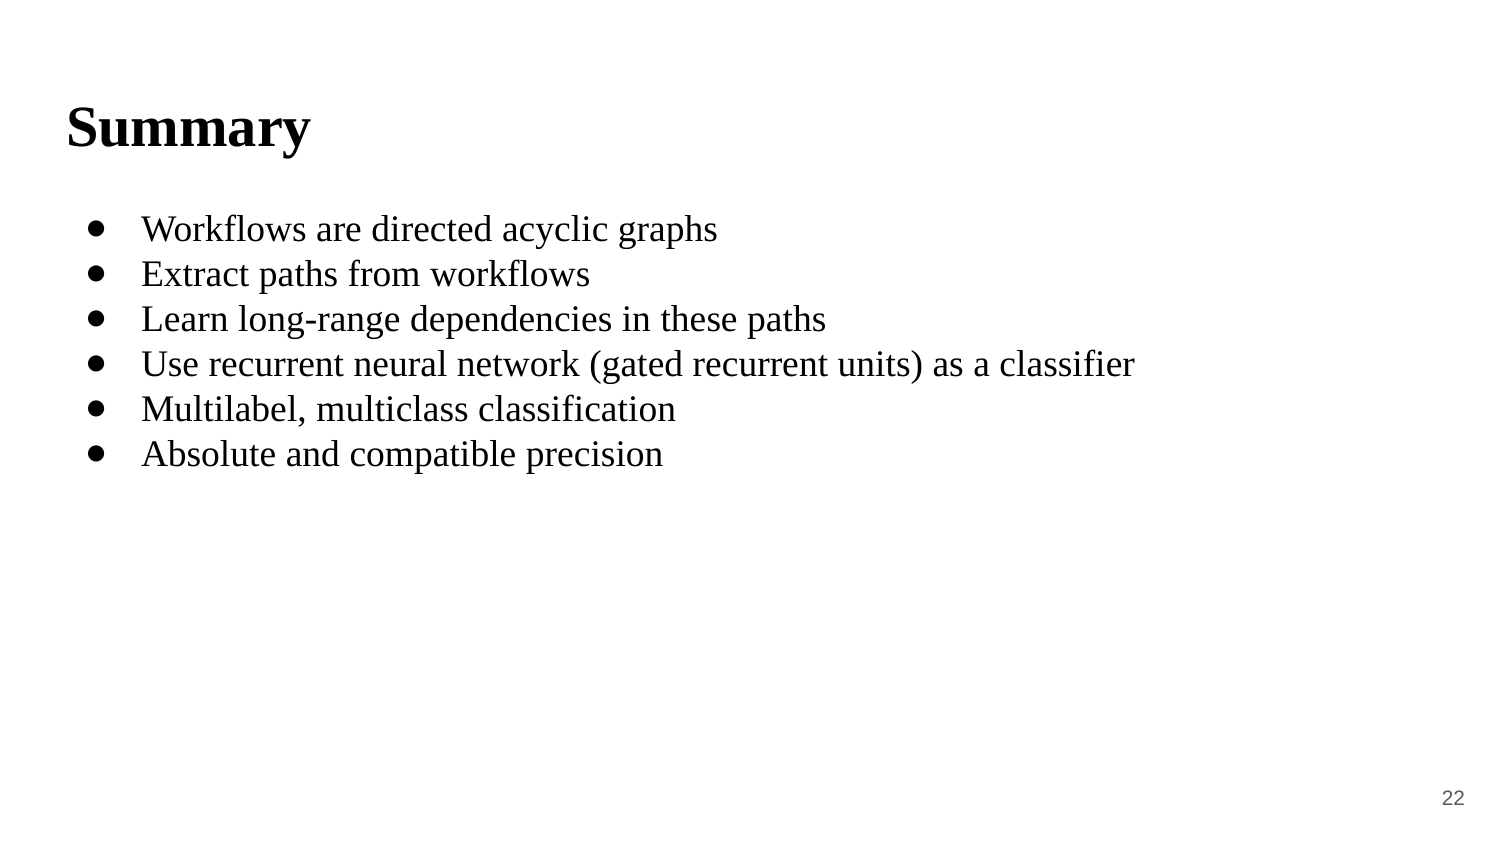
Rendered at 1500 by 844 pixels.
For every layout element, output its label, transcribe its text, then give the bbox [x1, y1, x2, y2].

title Summary [51, 72, 1449, 167]
list Workflows are directed acyclic graphs Extract paths from workflows Learn long-range dependencies in these paths Use recurrent neural network (gated recurrent units) as a classifier Multilabel, multiclass classification Absolute and compatible precision [51, 189, 1449, 750]
slide_number [1389, 764, 1480, 830]
